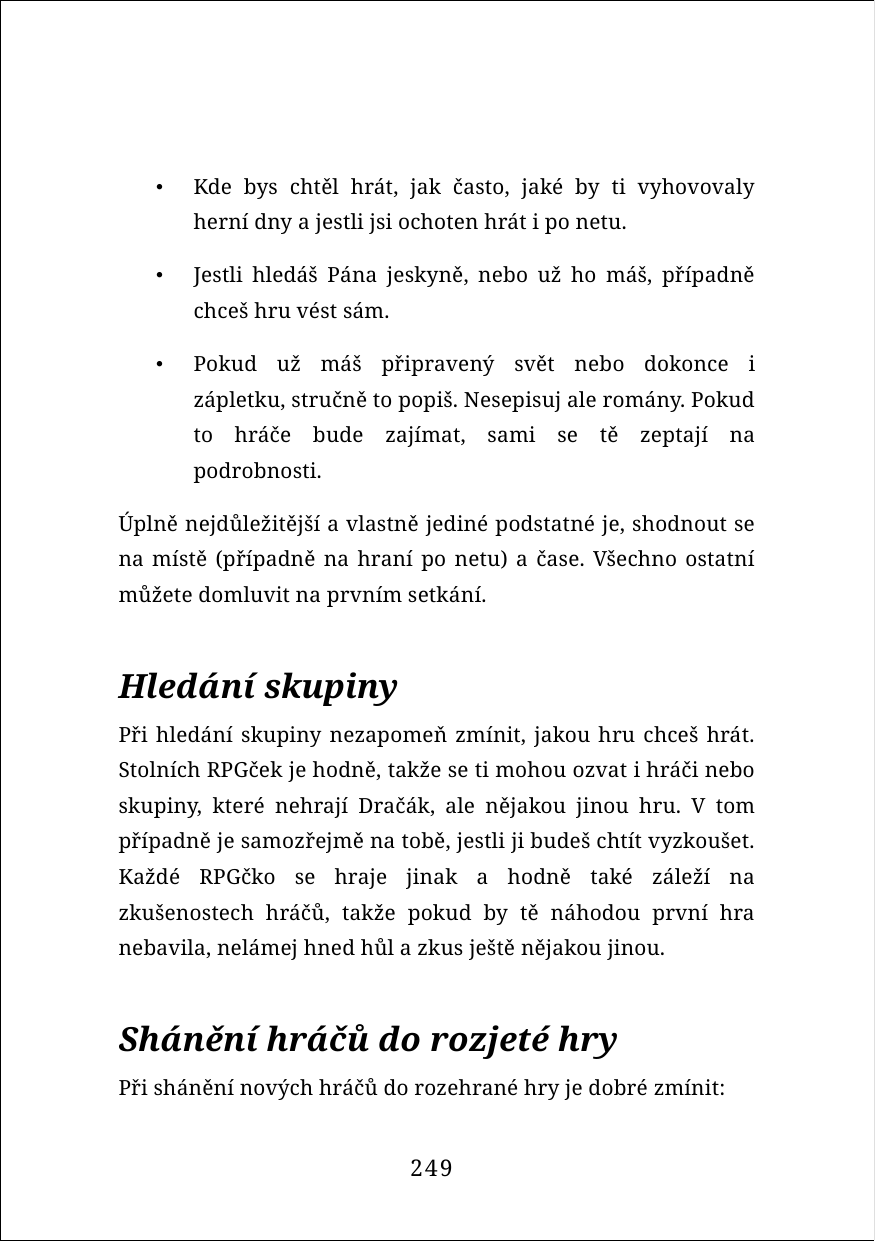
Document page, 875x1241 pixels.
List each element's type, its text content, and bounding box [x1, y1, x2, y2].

list Jestli hledáš Pána jeskyně, nebo už ho máš, případně chceš hru vést sám. [156, 261, 756, 324]
list Kde bys chtěl hrát, jak často, jaké by ti vyhovovaly herní dny a jestli jsi ochoten hrát i po netu. [156, 172, 756, 236]
text Úplně nejdůležitější a vlastně jediné podstatné je, shodnout se na místě (případně na hraní po netu) a čase. Všechno ostatní můžete domluvit na prvním setkání. [118, 509, 756, 608]
subtitle Hledání skupiny [118, 663, 756, 708]
list Pokud už máš připravený svět nebo dokonce i zápletku, stručně to popiš. Nesepisuj ale romány. Pokud to hráče bude zajímat, sami se tě zeptají na podrobnosti. [156, 349, 756, 484]
text Při shánění nových hráčů do rozehrané hry je dobré zmínit: [118, 1073, 756, 1102]
subtitle Shánění hráčů do rozjeté hry [118, 1016, 756, 1061]
text Při hledání skupiny nezapomeň zmínit, jakou hru chceš hrát. Stolních RPGček je hodně, takže se ti mohou ozvat i hráči nebo skupiny, které nehrají Dračák, ale nějakou jinou hru. V tom případně je samozřejmě na tobě, jestli ji budeš chtít vyzkoušet. Každé RPGčko se hraje jinak a hodně také záleží na zkušenostech hráčů, takže pokud by tě náhodou první hra nebavila, nelámej hned hůl a zkus ještě nějakou jinou. [118, 720, 756, 962]
